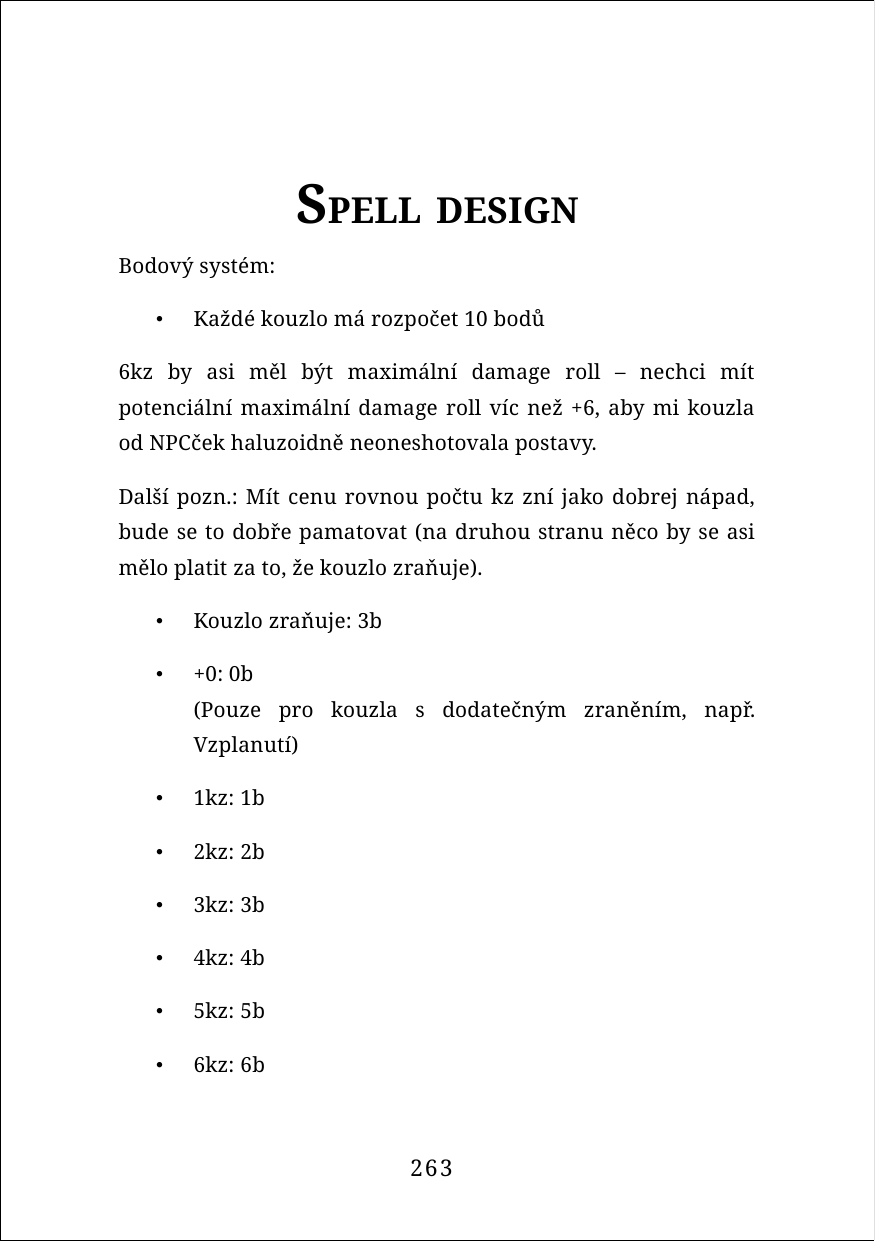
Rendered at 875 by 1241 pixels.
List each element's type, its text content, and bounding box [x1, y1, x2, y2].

list 4kz: 4b [156, 943, 756, 972]
text Další pozn.: Mít cenu rovnou počtu kz zní jako dobrej nápad, bude se to dobře pamatovat (na druhou stranu něco by se asi mělo platit za to, že kouzlo zraňuje). [118, 482, 756, 581]
list 6kz: 6b [156, 1050, 756, 1078]
list 5kz: 5b [156, 996, 756, 1025]
list +0: 0b (Pouze pro kouzla s dodatečným zraněním, např. Vzplanutí) [156, 659, 756, 759]
list 1kz: 1b [156, 783, 756, 812]
text 6kz by asi měl být maximální damage roll – nechci mít potenciální maximální damage roll víc než +6, aby mi kouzla od NPCček haluzoidně neoneshotovala postavy. [118, 357, 756, 457]
list Kouzlo zraňuje: 3b [156, 606, 756, 634]
list Každé kouzlo má rozpočet 10 bodů [156, 304, 756, 333]
list 2kz: 2b [156, 837, 756, 865]
subtitle Spell design [118, 166, 756, 239]
list 3kz: 3b [156, 890, 756, 918]
text Bodový systém: [118, 251, 756, 279]
